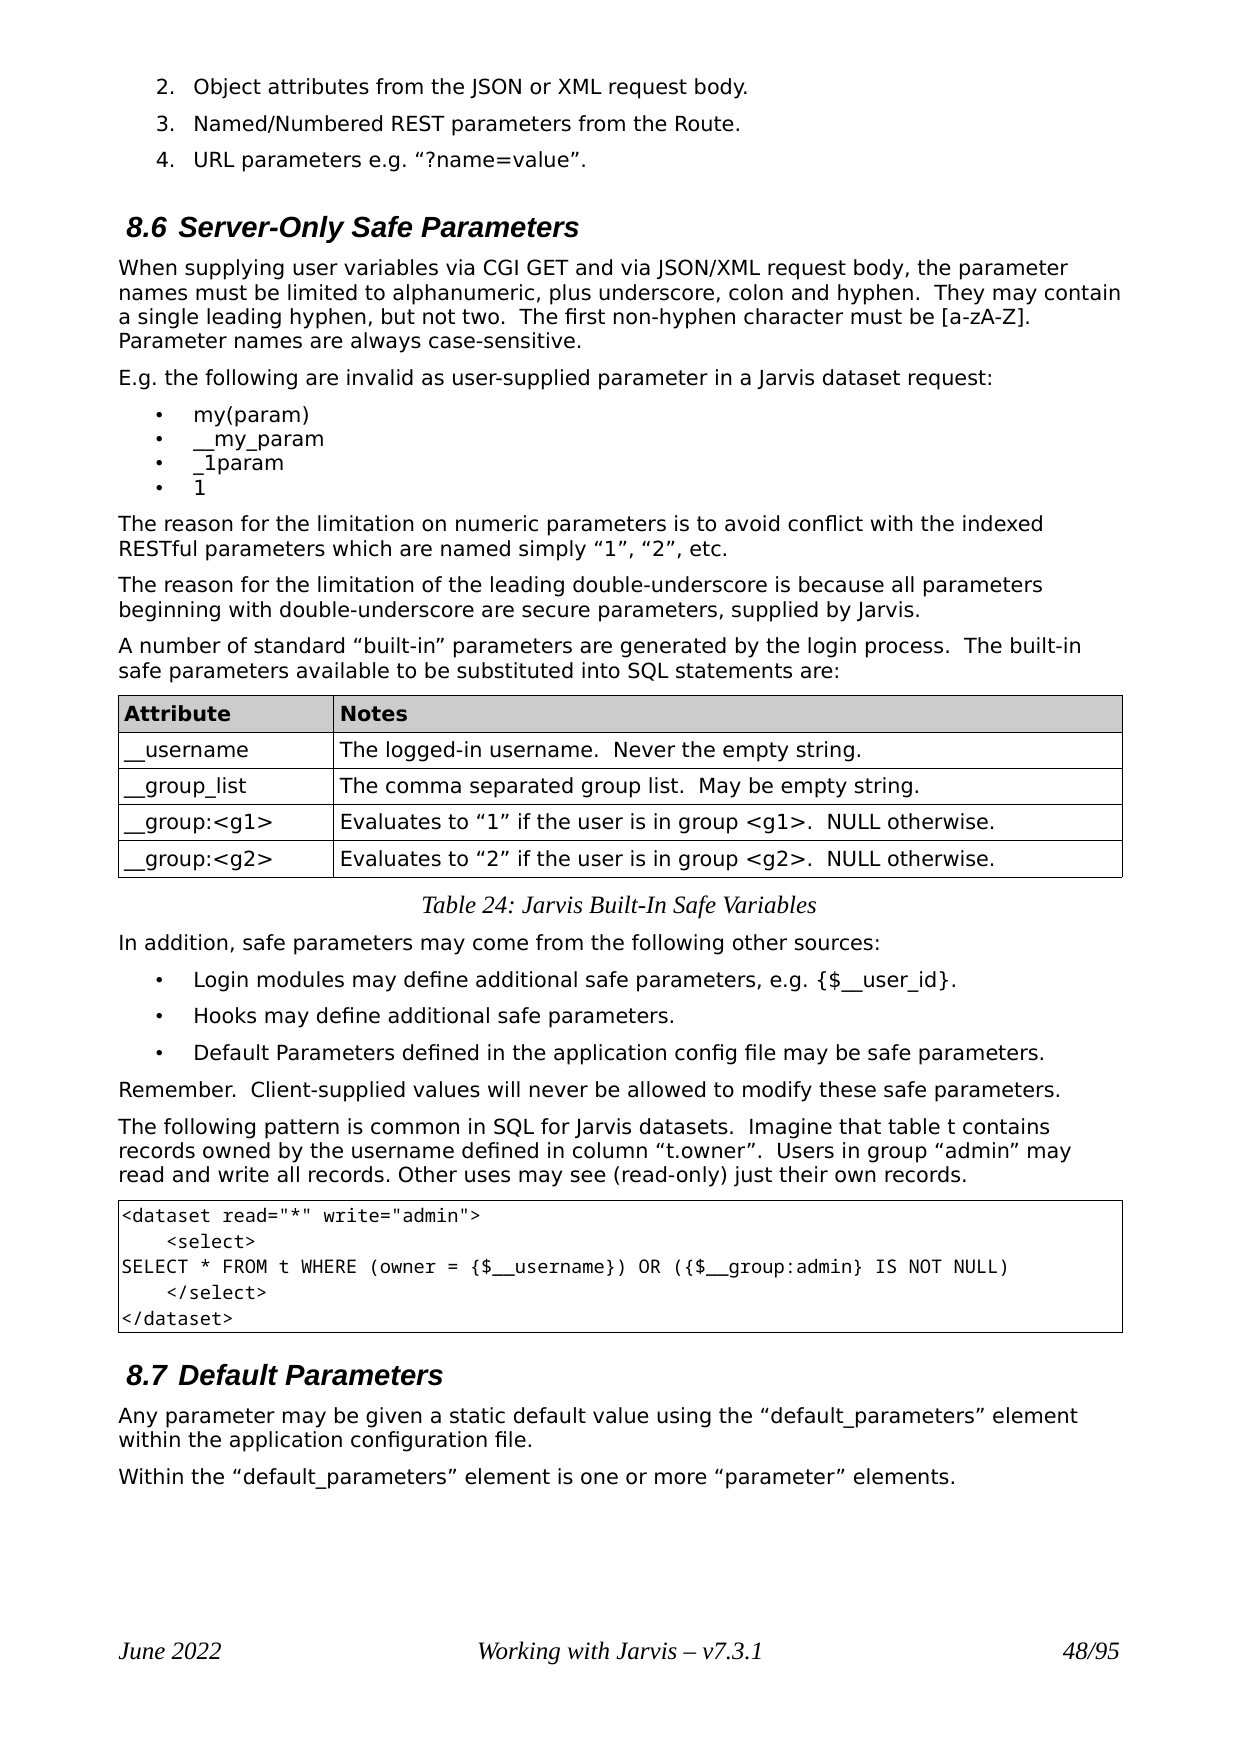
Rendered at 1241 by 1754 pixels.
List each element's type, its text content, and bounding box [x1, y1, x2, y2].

list Hooks may define additional safe parameters. [156, 1004, 1122, 1029]
text Any parameter may be given a static default value using the “default_parameters” element within the application configuration file. [118, 1404, 1122, 1452]
text The following pattern is common in SQL for Jarvis datasets. Imagine that table t contains records owned by the username defined in column “t.owner”. Users in group “admin” may read and write all records. Other uses may see (read-only) just their own records. [118, 1115, 1122, 1188]
table_cell Evaluates to “2” if the user is in group <g2>. NULL otherwise. [334, 841, 1122, 877]
table_cell __group:<g1> [119, 805, 333, 840]
text Within the “default_parameters” element is one or more “parameter” elements. [118, 1465, 1122, 1489]
list URL parameters e.g. “?name=value”. [156, 148, 1122, 173]
text </dataset> [119, 1302, 1122, 1332]
table_cell The logged-in username. Never the empty string. [334, 733, 1122, 768]
table_cell __group:<g2> [119, 841, 333, 877]
list Default Parameters defined in the application config file may be safe parameters. [156, 1041, 1122, 1066]
list __my_param [156, 427, 1122, 451]
list Object attributes from the JSON or XML request body. [156, 75, 1122, 99]
text Table 24: Jarvis Built-In Safe Variables [118, 890, 1122, 918]
subtitle Default Parameters [118, 1358, 1122, 1391]
list Login modules may define additional safe parameters, e.g. {$__user_id}. [156, 968, 1122, 992]
text The reason for the limitation on numeric parameters is to avoid conflict with the indexed RESTful parameters which are named simply “1”, “2”, etc. [118, 512, 1122, 561]
list 1 [156, 476, 1122, 500]
table_cell __username [119, 733, 333, 768]
table_header Notes [334, 696, 1122, 732]
list _1param [156, 451, 1122, 476]
text The reason for the limitation of the leading double-underscore is because all parameters beginning with double-underscore are secure parameters, supplied by Jarvis. [118, 573, 1122, 622]
text Remember. Client-supplied values will never be allowed to modify these safe parameters. [118, 1078, 1122, 1102]
table_cell The comma separated group list. May be empty string. [334, 769, 1122, 804]
list my(param) [156, 403, 1122, 427]
table_header Attribute [119, 696, 333, 732]
table_cell Evaluates to “1” if the user is in group <g1>. NULL otherwise. [334, 805, 1122, 840]
text </select> [119, 1277, 1122, 1302]
text A number of standard “built-in” parameters are generated by the login process. The built-in safe parameters available to be substituted into SQL statements are: [118, 634, 1122, 683]
text SELECT * FROM t WHERE (owner = {$__username}) OR ({$__group:admin} IS NOT NULL) [119, 1251, 1122, 1277]
text <select> [119, 1226, 1122, 1251]
text When supplying user variables via CGI GET and via JSON/XML request body, the parameter names must be limited to alphanumeric, plus underscore, colon and hyphen. They may contain a single leading hyphen, but not two. The first non-hyphen character must be [a-zA-Z]. Parameter names are always case-sensitive. [118, 256, 1122, 353]
text E.g. the following are invalid as user-supplied parameter in a Jarvis dataset request: [118, 366, 1122, 390]
subtitle Server-Only Safe Parameters [118, 210, 1122, 244]
text In addition, safe parameters may come from the following other sources: [118, 931, 1122, 955]
text <dataset read="*" write="admin"> [119, 1201, 1122, 1226]
list Named/Numbered REST parameters from the Route. [156, 112, 1122, 136]
table_cell __group_list [119, 769, 333, 804]
